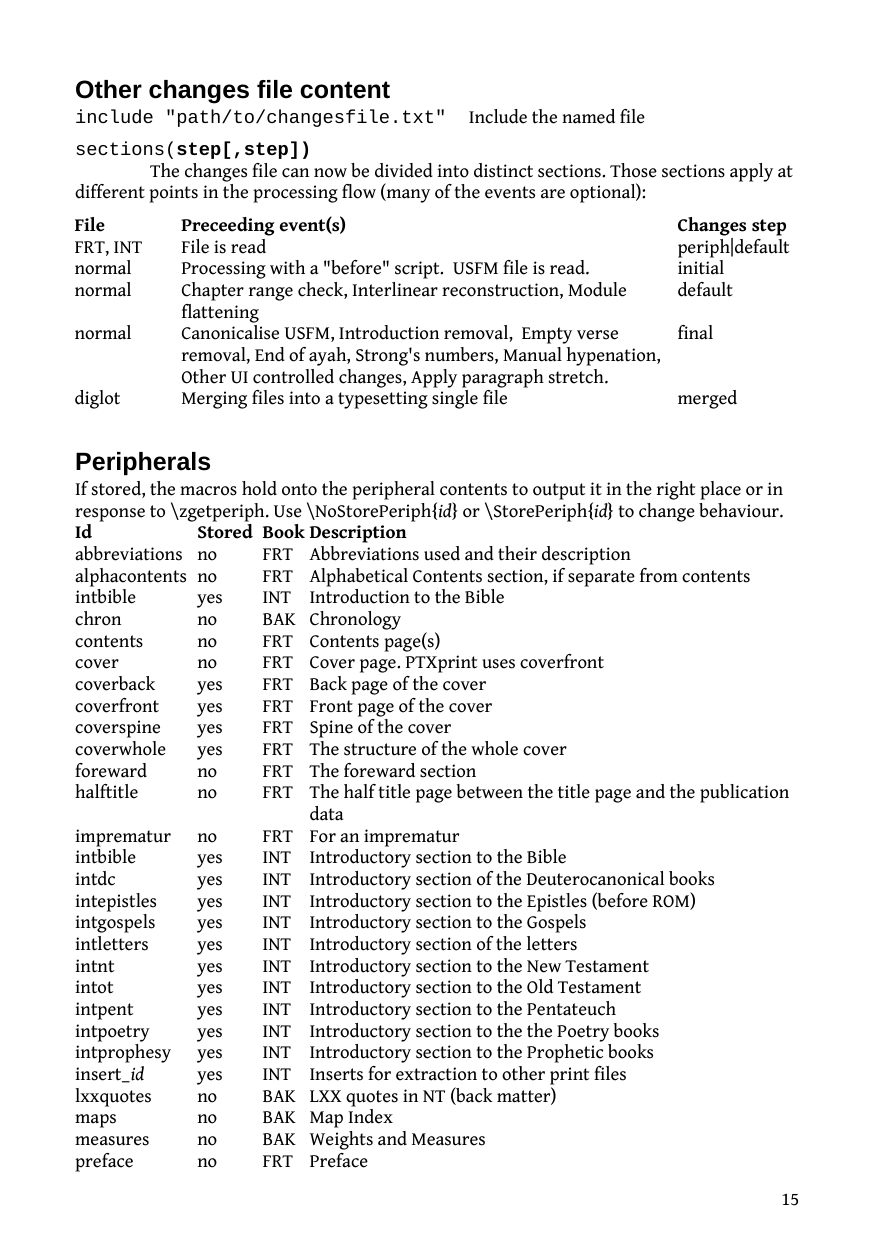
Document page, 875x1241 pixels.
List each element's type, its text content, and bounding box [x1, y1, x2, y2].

table_cell Introductory section to the Gospels [309, 913, 799, 934]
table_cell yes [197, 588, 262, 609]
table_cell For an imprematur [309, 826, 799, 847]
table_cell The foreward section [309, 761, 799, 782]
table_cell coverback [75, 674, 197, 696]
table_cell contents [75, 631, 197, 652]
table_cell no [197, 609, 262, 631]
table_cell Cover page. PTXprint uses coverfront [309, 653, 799, 674]
table_cell INT [263, 848, 309, 869]
table_cell Contents page(s) [309, 631, 799, 652]
table_cell yes [197, 674, 262, 696]
subtitle Peripherals [75, 447, 799, 476]
table_cell FRT [263, 566, 309, 587]
table_cell BAK [263, 1129, 309, 1151]
table_cell intpoetry [75, 1021, 197, 1042]
table_cell yes [197, 978, 262, 999]
table_cell Introductory section to the Epistles (before ROM) [309, 891, 799, 912]
table_cell cover [75, 653, 197, 674]
table_cell INT [263, 978, 309, 999]
table_cell BAK [263, 1086, 309, 1107]
table_cell yes [197, 956, 262, 977]
subtitle Other changes file content [75, 75, 799, 104]
table_cell intnt [75, 956, 197, 977]
table_cell Introductory section to the Old Testament [309, 978, 799, 999]
table_cell INT [263, 1021, 309, 1042]
table_cell INT [263, 1043, 309, 1064]
table_cell halftitle [75, 783, 197, 826]
table_cell LXX quotes in NT (back matter) [309, 1086, 799, 1107]
table_cell FRT [263, 544, 309, 566]
table_cell foreward [75, 761, 197, 782]
table_cell Introductory section to the New Testament [309, 956, 799, 977]
table_header Id [75, 523, 197, 544]
table_cell coverfront [75, 696, 197, 717]
table_cell FRT [263, 1151, 309, 1172]
table_cell yes [197, 1064, 262, 1086]
table_cell preface [75, 1151, 197, 1172]
table_cell Alphabetical Contents section, if separate from contents [309, 566, 799, 587]
table_cell Introductory section to the Bible [309, 848, 799, 869]
table_cell INT [263, 934, 309, 956]
table_cell intgospels [75, 913, 197, 934]
table_cell The half title page between the title page and the publication data [309, 783, 799, 826]
table_cell BAK [263, 609, 309, 631]
table_cell Chronology [309, 609, 799, 631]
table_cell BAK [263, 1108, 309, 1129]
table_cell FRT [263, 761, 309, 782]
table_cell coverwhole [75, 739, 197, 761]
table_cell INT [263, 588, 309, 609]
table_header Preceeding event(s) [181, 215, 677, 237]
table_cell no [197, 1086, 262, 1107]
table_cell INT [263, 869, 309, 891]
table_cell no [197, 1129, 262, 1151]
table_cell Map Index [309, 1108, 799, 1129]
table_header Stored [197, 523, 262, 544]
table_cell FRT [263, 718, 309, 739]
table_cell intot [75, 978, 197, 999]
table_cell intbible [75, 588, 197, 609]
table_cell diglot [74, 388, 181, 410]
table_cell Chapter range check, Interlinear reconstruction, Module flattening [181, 280, 677, 323]
table_cell Processing with a "before" script. USFM file is read. [181, 258, 677, 280]
table_cell FRT [263, 739, 309, 761]
table_cell yes [197, 848, 262, 869]
table_cell FRT [263, 826, 309, 847]
table_cell FRT, INT [74, 237, 181, 258]
table_cell yes [197, 913, 262, 934]
table_cell Canonicalise USFM, Introduction removal, Empty verse removal, End of ayah, Strong's numbers, Manual hypenation, Other UI controlled changes, Apply paragraph stretch. [181, 323, 677, 388]
table_cell FRT [263, 696, 309, 717]
table_cell FRT [263, 631, 309, 652]
text If stored, the macros hold onto the peripheral contents to output it in the right place or in response to \zgetperiph. Use \NoStorePeriph{id} or \StorePeriph{id} to change behaviour. [75, 479, 799, 522]
table_cell abbreviations [75, 544, 197, 566]
table_cell Introductory section of the letters [309, 934, 799, 956]
table_cell no [197, 631, 262, 652]
text include "path/to/changesfile.txt" Include the named file [75, 107, 799, 129]
table_cell yes [197, 1043, 262, 1064]
table_cell normal [74, 323, 181, 388]
table_cell no [197, 783, 262, 826]
table_header File [74, 215, 181, 237]
table_cell INT [263, 1064, 309, 1086]
table_cell Preface [309, 1151, 799, 1172]
table_cell coverspine [75, 718, 197, 739]
table_cell yes [197, 696, 262, 717]
table_cell alphacontents [75, 566, 197, 587]
table_cell maps [75, 1108, 197, 1129]
table_cell merged [677, 388, 799, 410]
table_cell Abbreviations used and their description [309, 544, 799, 566]
table_cell Introduction to the Bible [309, 588, 799, 609]
table_cell insert_id [75, 1064, 197, 1086]
table_cell no [197, 1108, 262, 1129]
table_cell yes [197, 999, 262, 1021]
table_cell FRT [263, 783, 309, 826]
table_cell INT [263, 999, 309, 1021]
table_cell initial [677, 258, 799, 280]
table_cell chron [75, 609, 197, 631]
table_cell Inserts for extraction to other print files [309, 1064, 799, 1086]
table_cell INT [263, 913, 309, 934]
table_cell The structure of the whole cover [309, 739, 799, 761]
table_cell yes [197, 869, 262, 891]
text sections(step[,step]) The changes file can now be divided into distinct sections. Those sections apply at different points in the processing flow (many of the events are optional): [75, 140, 799, 204]
table_cell lxxquotes [75, 1086, 197, 1107]
table_cell Introductory section to the Pentateuch [309, 999, 799, 1021]
table_cell yes [197, 739, 262, 761]
table_cell intletters [75, 934, 197, 956]
table_cell imprematur [75, 826, 197, 847]
table_cell intdc [75, 869, 197, 891]
table_cell Introductory section to the Prophetic books [309, 1043, 799, 1064]
table_cell periph|default [677, 237, 799, 258]
table_cell INT [263, 956, 309, 977]
table_cell no [197, 653, 262, 674]
table_cell FRT [263, 653, 309, 674]
table_cell no [197, 761, 262, 782]
table_cell yes [197, 934, 262, 956]
table_cell yes [197, 891, 262, 912]
table_cell intpent [75, 999, 197, 1021]
table_cell Front page of the cover [309, 696, 799, 717]
table_cell no [197, 1151, 262, 1172]
table_cell Weights and Measures [309, 1129, 799, 1151]
table_cell FRT [263, 674, 309, 696]
table_cell final [677, 323, 799, 388]
table_cell Back page of the cover [309, 674, 799, 696]
table_cell intbible [75, 848, 197, 869]
table_cell Introductory section of the Deuterocanonical books [309, 869, 799, 891]
table_cell measures [75, 1129, 197, 1151]
table_cell File is read [181, 237, 677, 258]
table_cell no [197, 566, 262, 587]
table_cell default [677, 280, 799, 323]
table_cell intprophesy [75, 1043, 197, 1064]
table_cell yes [197, 718, 262, 739]
table_header Changes step [677, 215, 799, 237]
table_cell Merging files into a typesetting single file [181, 388, 677, 410]
table_cell normal [74, 280, 181, 323]
table_cell Spine of the cover [309, 718, 799, 739]
table_cell no [197, 544, 262, 566]
table_cell normal [74, 258, 181, 280]
table_cell intepistles [75, 891, 197, 912]
table_cell Introductory section to the the Poetry books [309, 1021, 799, 1042]
table_header Book [263, 523, 309, 544]
table_cell INT [263, 891, 309, 912]
table_cell no [197, 826, 262, 847]
table_header Description [309, 523, 799, 544]
table_cell yes [197, 1021, 262, 1042]
